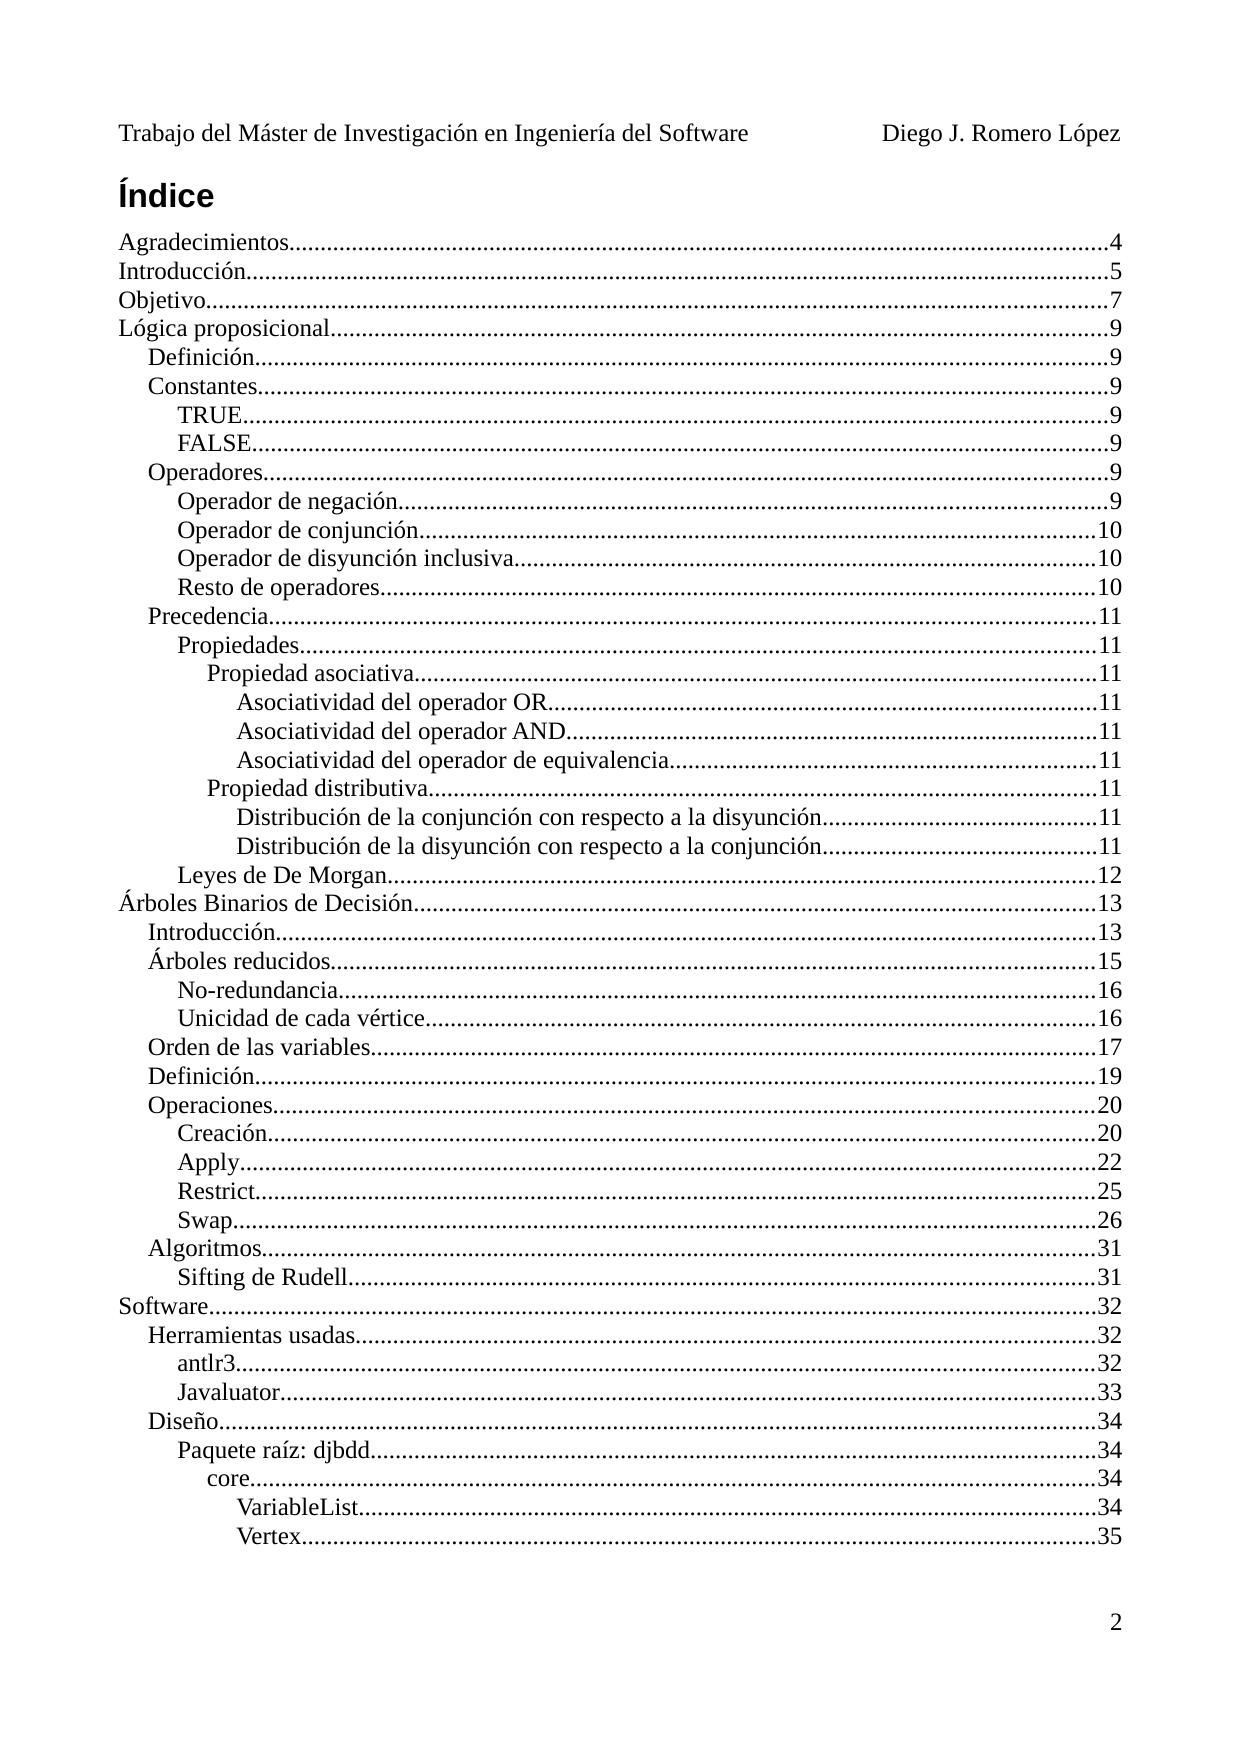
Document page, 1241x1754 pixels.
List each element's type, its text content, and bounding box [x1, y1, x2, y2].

text Apply 22 [177, 1147, 1122, 1176]
text Creación 20 [177, 1118, 1122, 1147]
text No-redundancia 16 [177, 975, 1122, 1003]
text Restrict 25 [177, 1176, 1122, 1205]
text Operador de conjunción 10 [177, 515, 1122, 543]
text Paquete raíz: djbdd 34 [177, 1435, 1122, 1463]
text Objetivo 7 [118, 285, 1122, 313]
text Distribución de la disyunción con respecto a la conjunción 11 [236, 831, 1122, 860]
text TRUE 9 [177, 400, 1122, 428]
text Definición 19 [148, 1061, 1122, 1090]
text Distribución de la conjunción con respecto a la disyunción 11 [236, 802, 1122, 831]
text Asociatividad del operador OR 11 [236, 687, 1122, 716]
text Operadores 9 [148, 457, 1122, 486]
text antlr3 32 [177, 1348, 1122, 1377]
text Operaciones 20 [148, 1090, 1122, 1118]
text Propiedades 11 [177, 630, 1122, 658]
text Propiedad distributiva 11 [207, 773, 1122, 802]
text Asociatividad del operador de equivalencia 11 [236, 745, 1122, 773]
text Orden de las variables 17 [148, 1032, 1122, 1061]
text Herramientas usadas 32 [148, 1320, 1122, 1348]
text Swap 26 [177, 1205, 1122, 1233]
text Árboles Binarios de Decisión 13 [118, 888, 1122, 917]
text Agradecimientos 4 [118, 227, 1122, 256]
text Introducción 13 [148, 917, 1122, 946]
text Constantes 9 [148, 371, 1122, 400]
text Leyes de De Morgan 12 [177, 860, 1122, 888]
text Definición 9 [148, 342, 1122, 371]
text Lógica proposicional 9 [118, 313, 1122, 342]
text FALSE 9 [177, 428, 1122, 457]
subtitle Índice [118, 176, 1122, 215]
text Javaluator 33 [177, 1377, 1122, 1406]
text Asociatividad del operador AND 11 [236, 716, 1122, 745]
text Unicidad de cada vértice 16 [177, 1003, 1122, 1032]
text Introducción 5 [118, 256, 1122, 285]
text core 34 [207, 1463, 1122, 1492]
text Diseño 34 [148, 1406, 1122, 1435]
text VariableList 34 [236, 1492, 1122, 1521]
text Software 32 [118, 1291, 1122, 1320]
text Resto de operadores 10 [177, 572, 1122, 601]
text Operador de negación 9 [177, 486, 1122, 515]
text Propiedad asociativa 11 [207, 658, 1122, 687]
text Algoritmos 31 [148, 1233, 1122, 1262]
text Precedencia 11 [148, 601, 1122, 630]
text Vertex 35 [236, 1521, 1122, 1550]
text Operador de disyunción inclusiva 10 [177, 543, 1122, 572]
text Árboles reducidos 15 [148, 946, 1122, 975]
text Sifting de Rudell 31 [177, 1262, 1122, 1291]
